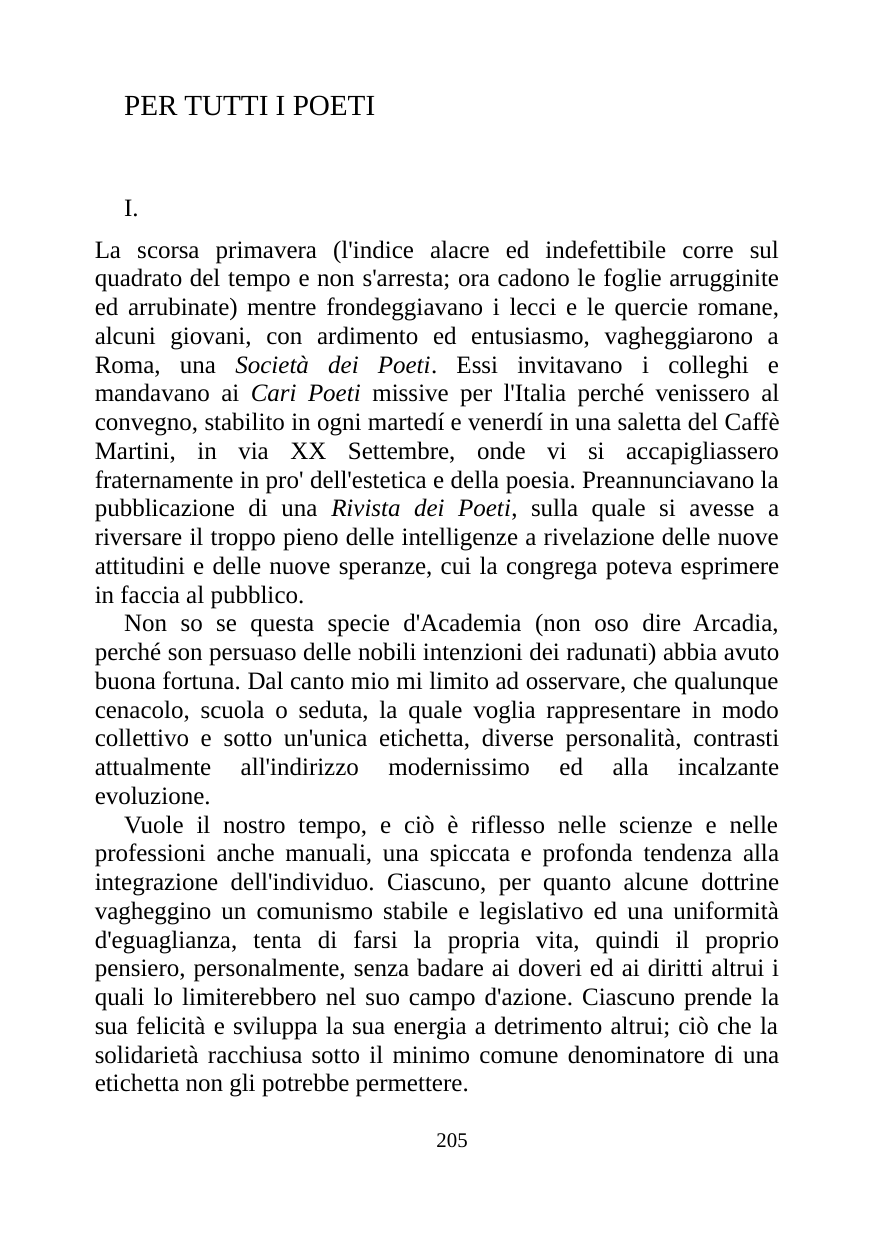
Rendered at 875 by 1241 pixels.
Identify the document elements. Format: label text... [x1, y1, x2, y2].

text La scorsa primavera (l'indice alacre ed indefettibile corre sul quadrato del tempo e non s'arresta; ora cadono le foglie arrugginite ed arrubinate) mentre frondeggiavano i lecci e le quercie romane, alcuni giovani, con ardimento ed entusiasmo, vagheggiarono a Roma, una Società dei Poeti. Essi invitavano i colleghi e mandavano ai Cari Poeti missive per l'Italia perché venissero al convegno, stabilito in ogni martedí e venerdí in una saletta del Caffè Martini, in via XX Settembre, onde vi si accapigliassero fraternamente in pro' dell'estetica e della poesia. Preannunciavano la pubblicazione di una Rivista dei Poeti, sulla quale si avesse a riversare il troppo pieno delle intelligenze a rivelazione delle nuove attitudini e delle nuove speranze, cui la congrega poteva esprimere in faccia al pubblico. [94, 235, 779, 608]
text Non so se questa specie d'Academia (non oso dire Arcadia, perché son persuaso delle nobili intenzioni dei radunati) abbia avuto buona fortuna. Dal canto mio mi limito ad osservare, che qualunque cenacolo, scuola o seduta, la quale voglia rappresentare in modo collettivo e sotto un'unica etichetta, diverse personalità, contrasti attualmente all'indirizzo modernissimo ed alla incalzante evoluzione. [94, 608, 779, 810]
subtitle PER TUTTI I POETI [124, 88, 779, 122]
text Vuole il nostro tempo, e ciò è riflesso nelle scienze e nelle professioni anche manuali, una spiccata e profonda tendenza alla integrazione dell'individuo. Ciascuno, per quanto alcune dottrine vagheggino un comunismo stabile e legislativo ed una uniformità d'eguaglianza, tenta di farsi la propria vita, quindi il proprio pensiero, personalmente, senza badare ai doveri ed ai diritti altrui i quali lo limiterebbero nel suo campo d'azione. Ciascuno prende la sua felicità e sviluppa la sua energia a detrimento altrui; ciò che la solidarietà racchiusa sotto il minimo comune denominatore di una etichetta non gli potrebbe permettere. [94, 810, 779, 1097]
subtitle I. [94, 193, 779, 222]
